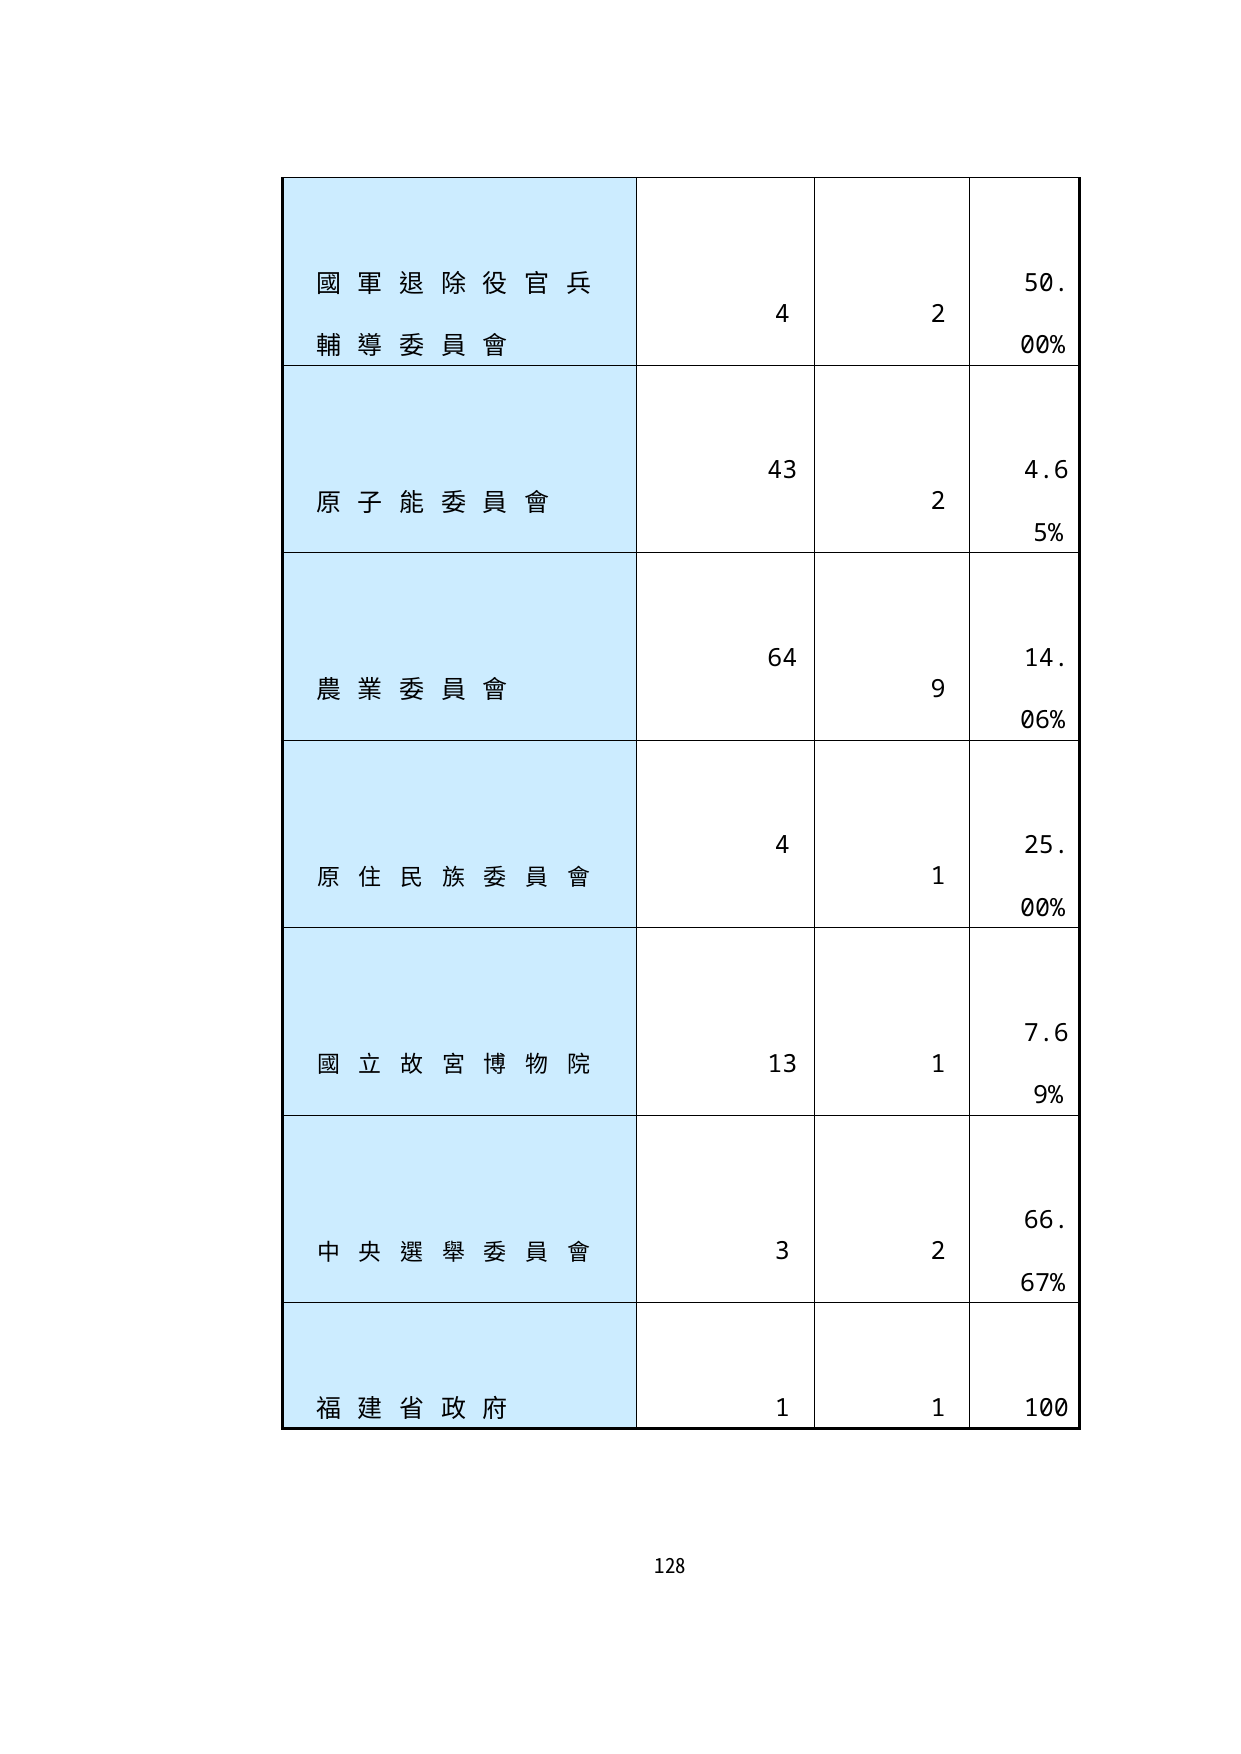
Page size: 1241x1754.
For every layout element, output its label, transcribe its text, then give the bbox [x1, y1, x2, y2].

table_cell 4 [637, 178, 814, 365]
table_cell 66.67% [970, 1116, 1078, 1302]
table_cell 4 [637, 741, 814, 927]
table_cell 43 [637, 366, 814, 552]
table_cell 2 [815, 1116, 969, 1302]
table_cell 1 [637, 1303, 814, 1427]
table_cell 2 [815, 178, 969, 365]
table_cell 1 [815, 1303, 969, 1427]
table_cell 福建省政府 [284, 1303, 636, 1427]
table_cell 13 [637, 928, 814, 1115]
table_cell 7.69% [970, 928, 1078, 1115]
table_cell 原子能委員會 [284, 366, 636, 552]
table_cell 農業委員會 [284, 553, 636, 740]
table_cell 2 [815, 366, 969, 552]
table_cell 1 [815, 741, 969, 927]
table_cell 25.00% [970, 741, 1078, 927]
table_cell 國立故宮博物院 [284, 928, 636, 1115]
table_cell 1 [815, 928, 969, 1115]
table_cell 中央選舉委員會 [284, 1116, 636, 1302]
table_cell 3 [637, 1116, 814, 1302]
table_cell 國軍退除役官兵輔導委員會 [284, 178, 636, 365]
table_cell 100 [970, 1303, 1078, 1427]
table_cell 64 [637, 553, 814, 740]
table_cell 14.06% [970, 553, 1078, 740]
table_cell 9 [815, 553, 969, 740]
table_cell 原住民族委員會 [284, 741, 636, 927]
table_cell 4.65% [970, 366, 1078, 552]
table_cell 50.00% [970, 178, 1078, 365]
